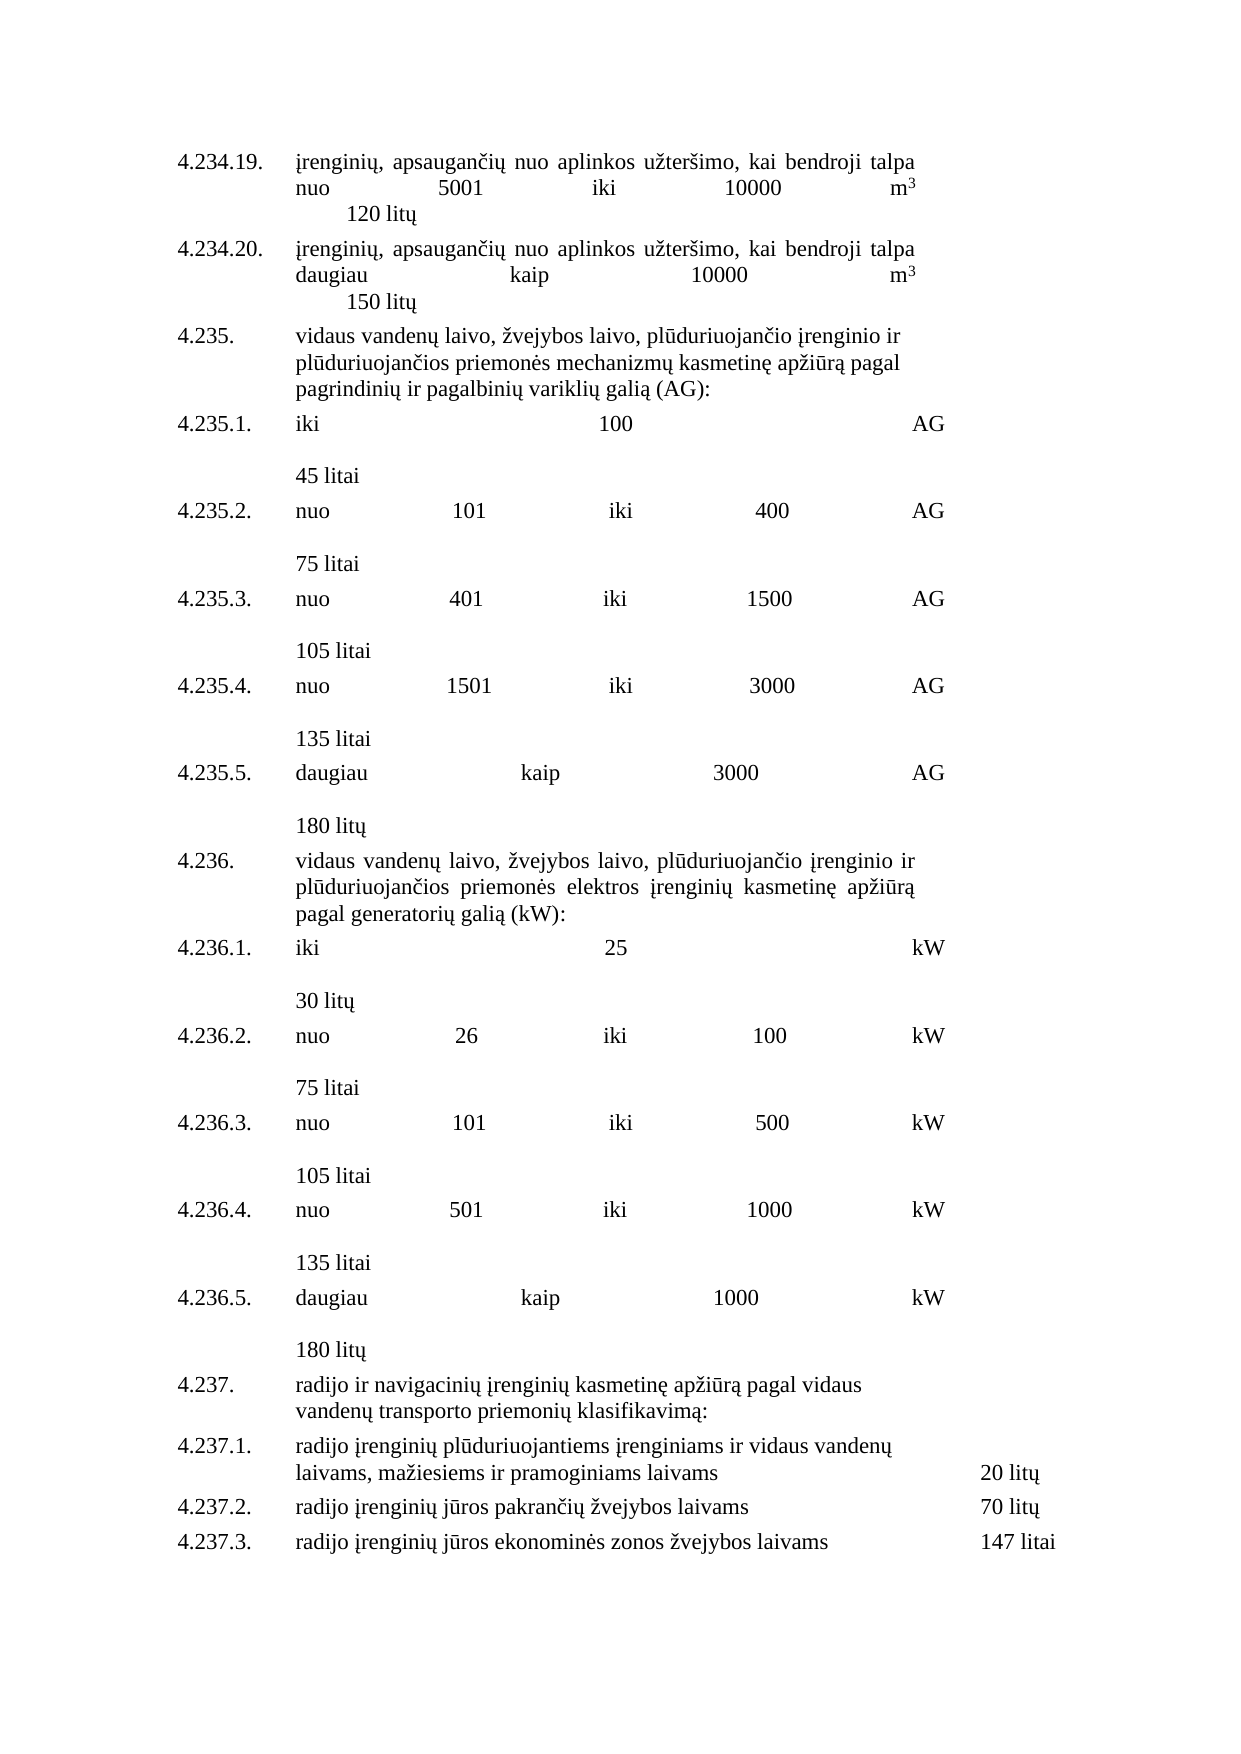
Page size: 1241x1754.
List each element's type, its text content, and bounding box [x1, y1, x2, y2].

text 4.235.1. iki 100 AG 45 litai [177, 410, 945, 489]
text 4.235.5. daugiau kaip 3000 AG 180 litų [177, 759, 945, 838]
text 4.235.2. nuo 101 iki 400 AG 75 litai [177, 497, 945, 576]
text 4.237.3. radijo įrenginių jūros ekonominės zonos žvejybos laivams 147 litai [177, 1528, 1122, 1554]
text 4.236.5. daugiau kaip 1000 kW 180 litų [177, 1284, 945, 1363]
text 4.235.3. nuo 401 iki 1500 AG 105 litai [177, 585, 945, 664]
text 4.237.1. radijo įrenginių plūduriuojantiems įrenginiams ir vidaus vandenų laivams, mažiesiems ir pramoginiams laivams 20 litų [177, 1432, 1122, 1485]
text 4.236.1. iki 25 kW 30 litų [177, 934, 945, 1013]
text 4.236.4. nuo 501 iki 1000 kW 135 litai [177, 1196, 945, 1276]
text 4.235.4. nuo 1501 iki 3000 AG 135 litai [177, 672, 945, 751]
text 4.237. radijo ir navigacinių įrenginių kasmetinę apžiūrą pagal vidaus vandenų transporto priemonių klasifikavimą: [177, 1371, 1122, 1424]
text 4.236.2. nuo 26 iki 100 kW 75 litai [177, 1022, 945, 1101]
text 4.235. vidaus vandenų laivo, žvejybos laivo, plūduriuojančio įrenginio ir plūduriuojančios priemonės mechanizmų kasmetinę apžiūrą pagal pagrindinių ir pagalbinių variklių galią (AG): [177, 322, 901, 402]
text 4.234.20. įrenginių, apsaugančių nuo aplinkos užteršimo, kai bendroji talpa daugiau kaip 10000 m3 150 litų [177, 235, 916, 314]
text 4.234.19. įrenginių, apsaugančių nuo aplinkos užteršimo, kai bendroji talpa nuo 5001 iki 10000 m3 120 litų [177, 148, 916, 227]
text 4.237.2. radijo įrenginių jūros pakrančių žvejybos laivams 70 litų [177, 1493, 1122, 1520]
text 4.236.3. nuo 101 iki 500 kW 105 litai [177, 1109, 945, 1188]
text 4.236. vidaus vandenų laivo, žvejybos laivo, plūduriuojančio įrenginio ir plūduriuojančios priemonės elektros įrenginių kasmetinę apžiūrą pagal generatorių galią (kW): [177, 847, 916, 926]
